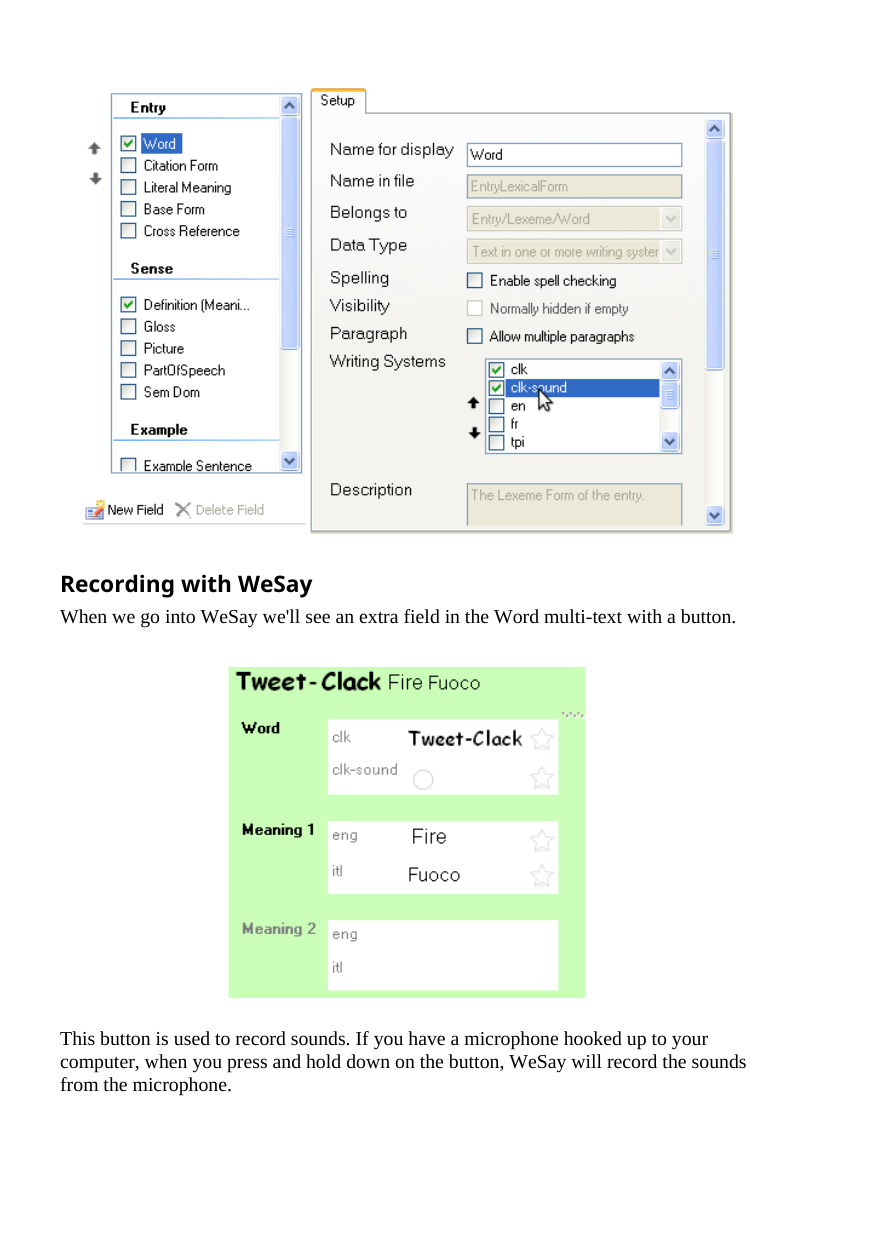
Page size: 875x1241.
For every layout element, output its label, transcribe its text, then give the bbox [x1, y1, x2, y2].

picture [228, 667, 586, 998]
subtitle Recording with WeSay [60, 539, 754, 599]
picture [72, 87, 743, 539]
text When we go into WeSay we'll see an extra field in the Word multi-text with a button. [60, 605, 754, 628]
text This button is used to record sounds. If you have a microphone hooked up to your computer, when you press and hold down on the button, WeSay will record the sounds from the microphone. [60, 637, 754, 1096]
